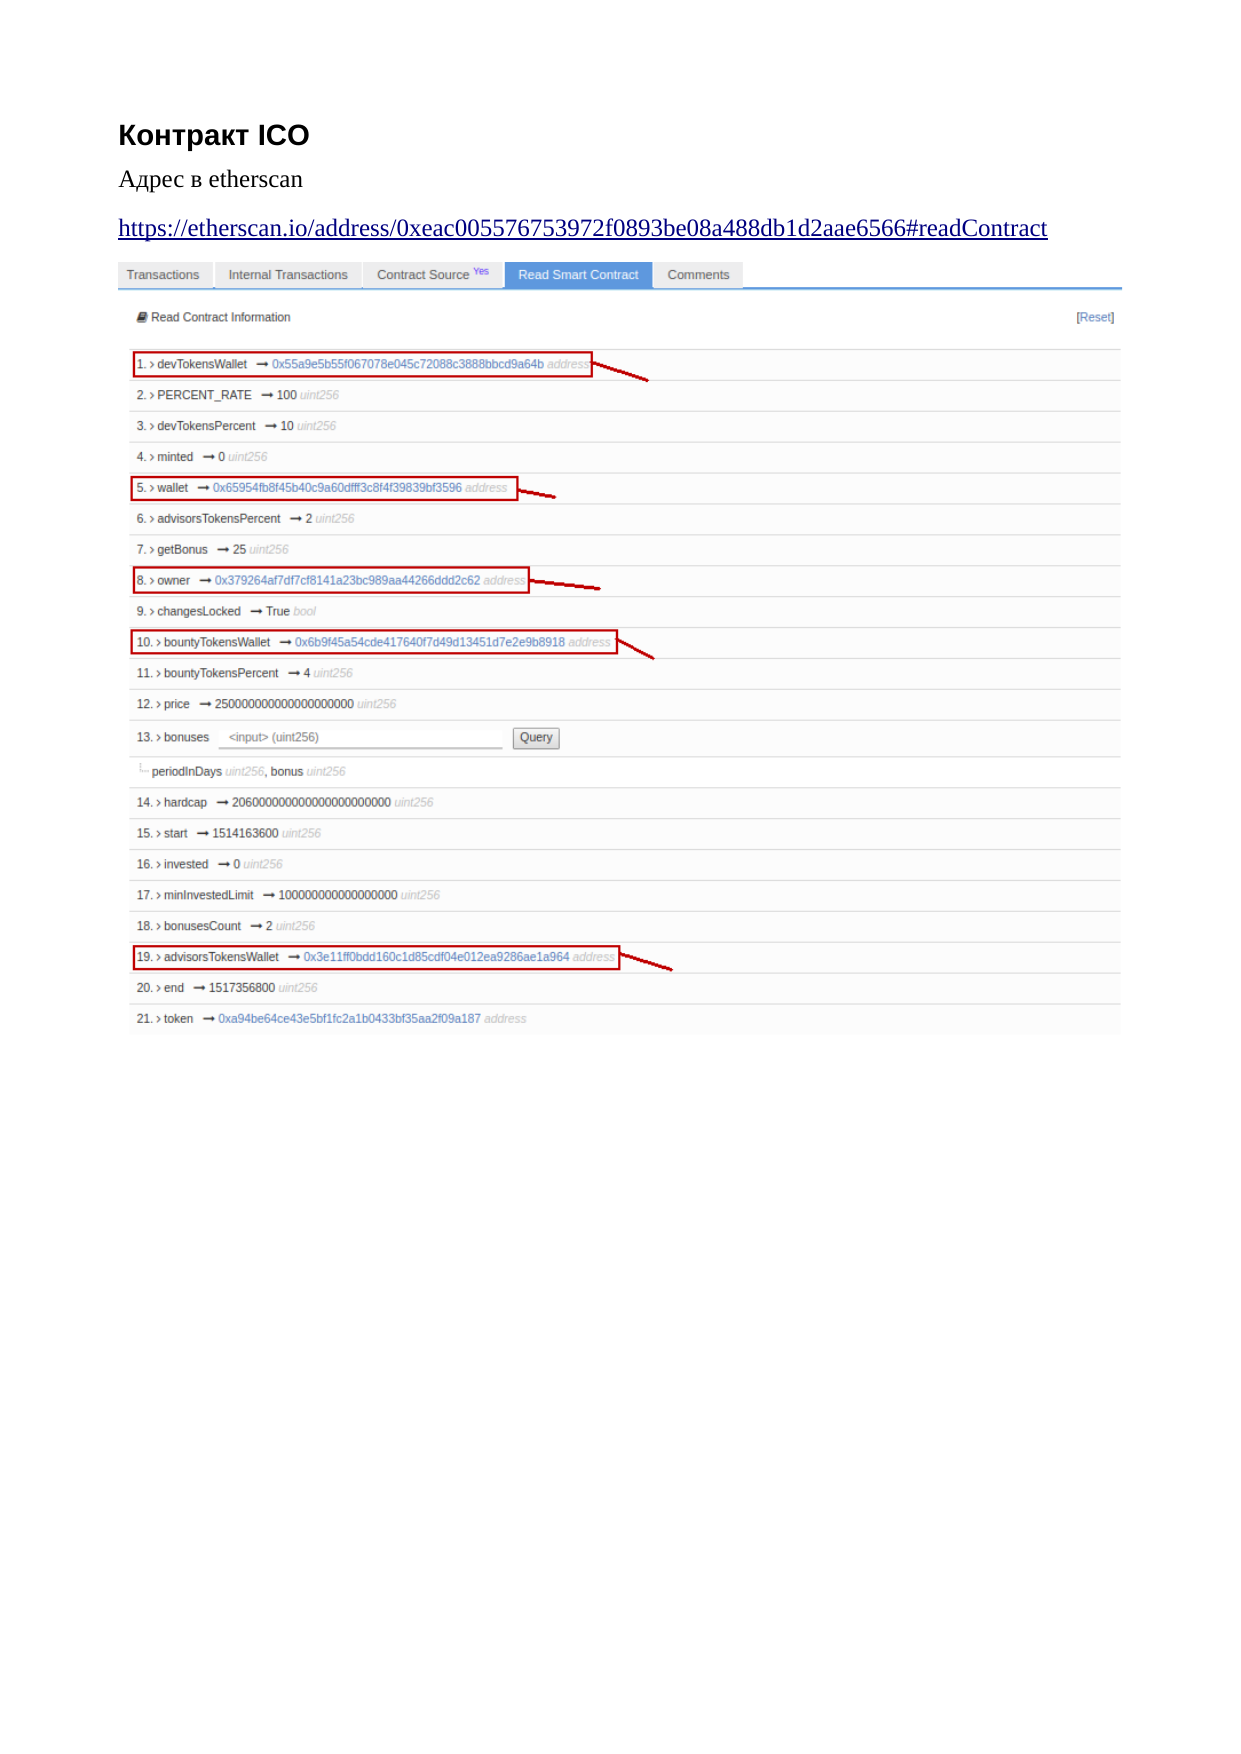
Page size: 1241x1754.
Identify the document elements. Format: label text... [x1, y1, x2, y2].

text Адрес в etherscan [118, 164, 1122, 193]
picture [118, 262, 1123, 1047]
text https://etherscan.io/address/0xeac005576753972f0893be08a488db1d2aae6566#readContract [118, 213, 1122, 242]
subtitle Контракт ICO [118, 118, 1122, 152]
